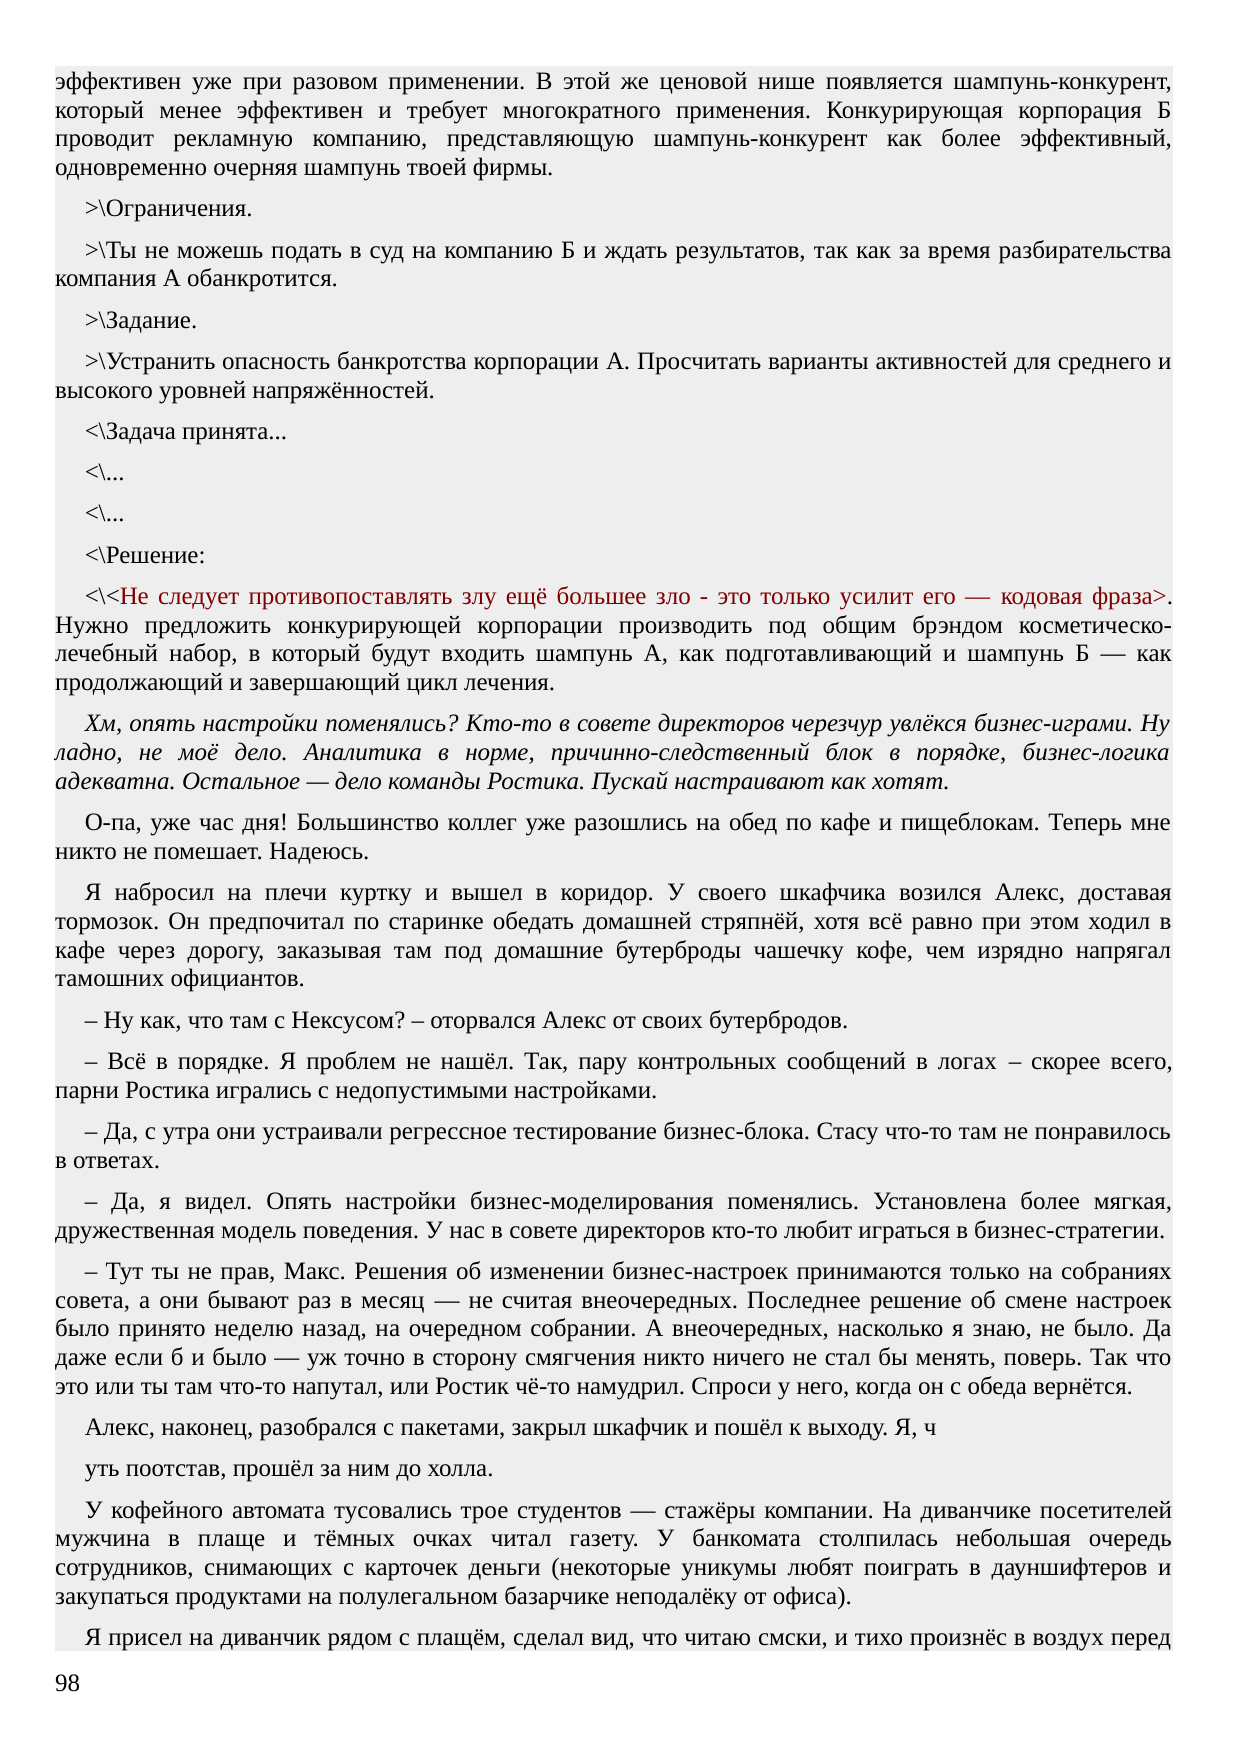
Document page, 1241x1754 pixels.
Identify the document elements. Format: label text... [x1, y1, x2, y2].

text >\Задание. [55, 305, 1173, 333]
text уть поотстав, прошёл за ним до холла. [55, 1453, 1173, 1482]
text Алекс, наконец, разобрался с пакетами, закрыл шкафчик и пошёл к выходу. Я, ч [55, 1412, 1173, 1441]
text >\Ограничения. [55, 193, 1173, 222]
text <\Задача принята... [55, 416, 1173, 445]
text >\Устранить опасность банкротства корпорации А. Просчитать варианты активностей для среднего и высокого уровней напряжённостей. [55, 346, 1173, 403]
text <\<Не следует противопоставлять злу ещё большее зло - это только усилит его — кодовая фраза>. Нужно предложить конкурирующей корпорации производить под общим брэндом косметическо-лечебный набор, в который будут входить шампунь А, как подготавливающий и шампунь Б — как продолжающий и завершающий цикл лечения. [55, 581, 1173, 696]
text Я набросил на плечи куртку и вышел в коридор. У своего шкафчика возился Алекс, доставая тормозок. Он предпочитал по старинке обедать домашней стряпнёй, хотя всё равно при этом ходил в кафе через дорогу, заказывая там под домашние бутерброды чашечку кофе, чем изрядно напрягал тамошних официантов. [55, 877, 1173, 992]
text У кофейного автомата тусовались трое студентов — стажёры компании. На диванчике посетителей мужчина в плаще и тёмных очках читал газету. У банкомата столпилась небольшая очередь сотрудников, снимающих с карточек деньги (некоторые уникумы любят поиграть в дауншифтеров и закупаться продуктами на полулегальном базарчике неподалёку от офиса). [55, 1495, 1173, 1610]
text – Всё в порядке. Я проблем не нашёл. Так, пару контрольных сообщений в логах – скорее всего, парни Ростика игрались с недопустимыми настройками. [55, 1046, 1173, 1103]
text Я присел на диванчик рядом с плащём, сделал вид, что читаю смски, и тихо произнёс в воздух перед [55, 1622, 1173, 1651]
text – Ну как, что там с Нексусом? – оторвался Алекс от своих бутербродов. [55, 1005, 1173, 1033]
text <\... [55, 457, 1173, 486]
text <\Решение: [55, 540, 1173, 568]
text Хм, опять настройки поменялись? Кто-то в совете директоров черезчур увлёкся бизнес-играми. Ну ладно, не моё дело. Аналитика в норме, причинно-следственный блок в порядке, бизнес-логика адекватна. Остальное — дело команды Ростика. Пускай настраивают как хотят. [55, 708, 1173, 795]
text – Да, с утра они устраивали регрессное тестирование бизнес-блока. Стасу что-то там не понравилось в ответах. [55, 1116, 1173, 1173]
text О-па, уже час дня! Большинство коллег уже разошлись на обед по кафе и пищеблокам. Теперь мне никто не помешает. Надеюсь. [55, 807, 1173, 865]
text – Да, я видел. Опять настройки бизнес-моделирования поменялись. Установлена более мягкая, дружественная модель поведения. У нас в совете директоров кто-то любит играться в бизнес-стратегии. [55, 1186, 1173, 1243]
text >\Ты не можешь подать в суд на компанию Б и ждать результатов, так как за время разбирательства компания А обанкротится. [55, 235, 1173, 292]
text эффективен уже при разовом применении. В этой же ценовой нише появляется шампунь-конкурент, который менее эффективен и требует многократного применения. Конкурирующая корпорация Б проводит рекламную компанию, представляющую шампунь-конкурент как более эффективный, одновременно очерняя шампунь твоей фирмы. [55, 66, 1173, 181]
text – Тут ты не прав, Макс. Решения об изменении бизнес-настроек принимаются только на собраниях совета, а они бывают раз в месяц — не считая внеочередных. Последнее решение об смене настроек было принято неделю назад, на очередном собрании. А внеочередных, насколько я знаю, не было. Да даже если б и было — уж точно в сторону смягчения никто ничего не стал бы менять, поверь. Так что это или ты там что-то напутал, или Ростик чё-то намудрил. Спроси у него, когда он с обеда вернётся. [55, 1256, 1173, 1400]
text <\... [55, 498, 1173, 527]
